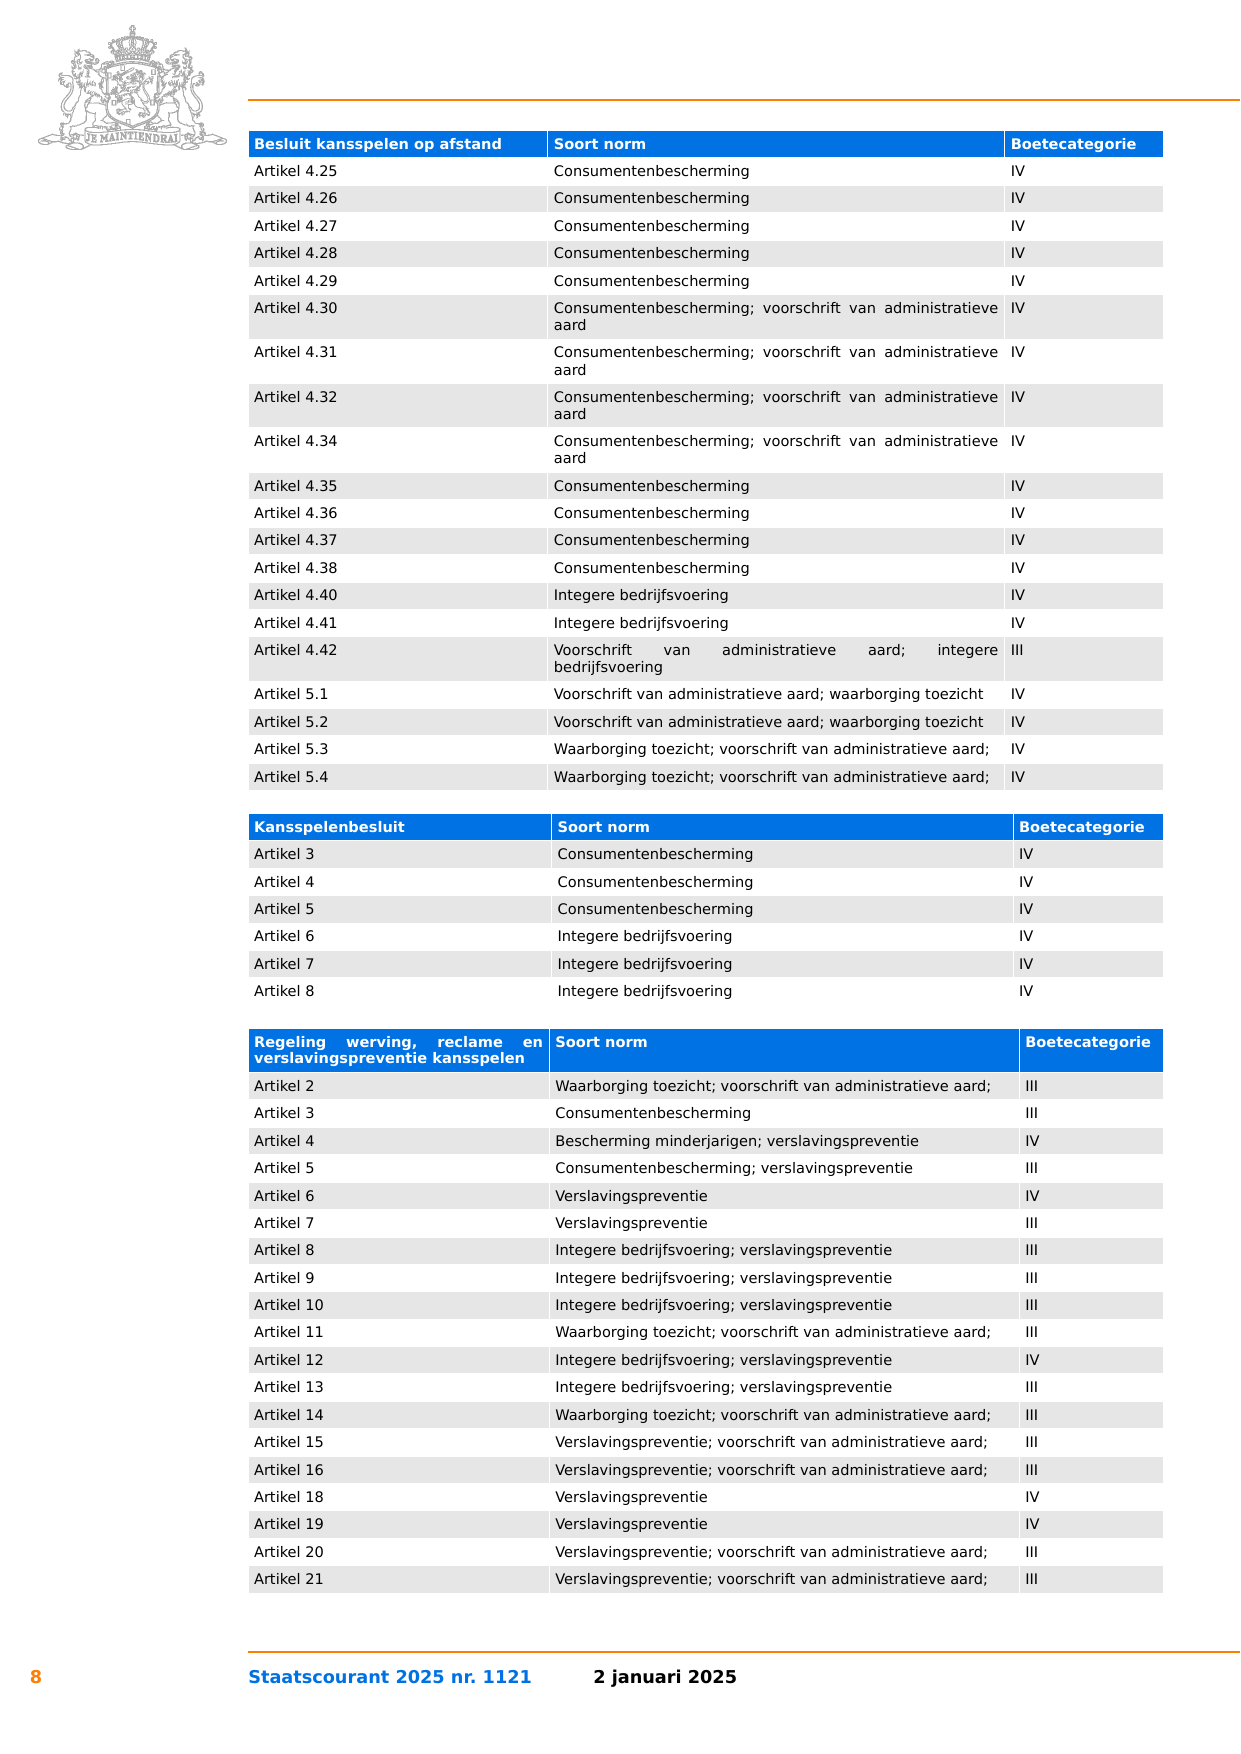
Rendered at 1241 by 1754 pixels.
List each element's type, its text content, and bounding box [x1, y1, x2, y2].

table_cell Integere bedrijfsvoering; verslavingspreventie [550, 1375, 1019, 1401]
table_cell Consumentenbescherming [548, 555, 1004, 581]
table_cell Integere bedrijfsvoering; verslavingspreventie [550, 1292, 1019, 1319]
table_cell Consumentenbescherming; voorschrift van administratieve aard [548, 384, 1004, 427]
table_cell Artikel 4.27 [249, 213, 547, 239]
table_cell Consumentenbescherming [548, 213, 1004, 239]
table_header Boetecategorie [1005, 131, 1163, 157]
table_cell Waarborging toezicht; voorschrift van administratieve aard; [550, 1320, 1019, 1346]
table_cell III [1020, 1320, 1163, 1346]
table_cell Integere bedrijfsvoering [548, 610, 1004, 636]
table_cell Artikel 19 [249, 1511, 549, 1538]
table_cell Artikel 4.28 [249, 241, 547, 267]
table_cell III [1020, 1375, 1163, 1401]
table_cell III [1020, 1265, 1163, 1291]
table_cell Artikel 4.36 [249, 500, 547, 527]
table_cell IV [1005, 555, 1163, 581]
table_cell III [1020, 1539, 1163, 1565]
table_cell III [1020, 1238, 1163, 1264]
table_cell III [1020, 1429, 1163, 1456]
table_cell Artikel 3 [249, 1101, 549, 1127]
table_cell IV [1005, 709, 1163, 735]
table_cell Verslavingspreventie [550, 1210, 1019, 1236]
table_cell IV [1014, 979, 1163, 1005]
table_cell Consumentenbescherming [552, 841, 1013, 868]
table_cell Artikel 4.32 [249, 384, 547, 427]
table_cell Waarborging toezicht; voorschrift van administratieve aard; [548, 736, 1004, 763]
table_cell Artikel 14 [249, 1402, 549, 1428]
table_cell Verslavingspreventie; voorschrift van administratieve aard; [550, 1429, 1019, 1456]
table_cell Artikel 5 [249, 1155, 549, 1182]
table_cell IV [1005, 583, 1163, 609]
table_cell Artikel 10 [249, 1292, 549, 1319]
table_cell Artikel 21 [249, 1566, 549, 1593]
table_cell IV [1014, 896, 1163, 923]
table_cell Consumentenbescherming [552, 896, 1013, 923]
table_cell IV [1005, 473, 1163, 499]
table_cell Artikel 7 [249, 951, 551, 977]
table_cell IV [1014, 869, 1163, 895]
table_cell Artikel 4.40 [249, 583, 547, 609]
table_cell Artikel 9 [249, 1265, 549, 1291]
table_header Soort norm [552, 814, 1013, 840]
table_cell Artikel 11 [249, 1320, 549, 1346]
table_cell Artikel 5 [249, 896, 551, 923]
table_cell Consumentenbescherming [552, 869, 1013, 895]
table_cell IV [1014, 924, 1163, 950]
table_cell Integere bedrijfsvoering [552, 951, 1013, 977]
table_header Soort norm [548, 131, 1004, 157]
table_cell IV [1020, 1484, 1163, 1510]
table_cell Verslavingspreventie [550, 1511, 1019, 1538]
table_cell Integere bedrijfsvoering [552, 979, 1013, 1005]
table_cell Artikel 4.29 [249, 268, 547, 294]
table_cell Artikel 5.1 [249, 682, 547, 708]
table_cell Artikel 4.30 [249, 295, 547, 339]
table_cell Consumentenbescherming [548, 241, 1004, 267]
table_header Besluit kansspelen op afstand [249, 131, 547, 157]
table_cell Artikel 5.4 [249, 764, 547, 790]
table_cell III [1020, 1402, 1163, 1428]
table_cell IV [1005, 186, 1163, 212]
table_cell Voorschrift van administratieve aard; integere bedrijfsvoering [548, 637, 1004, 681]
table_cell III [1020, 1457, 1163, 1483]
table_cell Consumentenbescherming [548, 528, 1004, 554]
table_cell III [1005, 637, 1163, 681]
table_cell Voorschrift van administratieve aard; waarborging toezicht [548, 709, 1004, 735]
table_cell Voorschrift van administratieve aard; waarborging toezicht [548, 682, 1004, 708]
table_cell III [1020, 1292, 1163, 1319]
table_cell Artikel 4.34 [249, 429, 547, 472]
table_cell Verslavingspreventie [550, 1484, 1019, 1510]
table_cell Artikel 4.38 [249, 555, 547, 581]
table_cell Consumentenbescherming; voorschrift van administratieve aard [548, 429, 1004, 472]
table_cell Consumentenbescherming [548, 268, 1004, 294]
table_cell Consumentenbescherming; verslavingspreventie [550, 1155, 1019, 1182]
table_cell Artikel 18 [249, 1484, 549, 1510]
table_cell III [1020, 1073, 1163, 1099]
table_cell IV [1014, 841, 1163, 868]
table_cell IV [1005, 610, 1163, 636]
table_cell IV [1014, 951, 1163, 977]
table_cell Artikel 16 [249, 1457, 549, 1483]
table_cell Artikel 4.37 [249, 528, 547, 554]
table_cell Waarborging toezicht; voorschrift van administratieve aard; [550, 1073, 1019, 1099]
table_cell IV [1020, 1511, 1163, 1538]
table_cell Artikel 4.26 [249, 186, 547, 212]
table_cell IV [1005, 340, 1163, 383]
table_cell IV [1005, 268, 1163, 294]
table_cell Verslavingspreventie; voorschrift van administratieve aard; [550, 1566, 1019, 1593]
table_cell Consumentenbescherming [548, 186, 1004, 212]
table_cell Consumentenbescherming [548, 500, 1004, 527]
table_cell Integere bedrijfsvoering [552, 924, 1013, 950]
table_cell Waarborging toezicht; voorschrift van administratieve aard; [548, 764, 1004, 790]
table_cell Consumentenbescherming; voorschrift van administratieve aard [548, 340, 1004, 383]
table_cell Artikel 6 [249, 924, 551, 950]
table_cell Consumentenbescherming [548, 158, 1004, 185]
table_cell Artikel 4.31 [249, 340, 547, 383]
table_cell Verslavingspreventie; voorschrift van administratieve aard; [550, 1457, 1019, 1483]
table_cell IV [1005, 295, 1163, 339]
table_cell III [1020, 1210, 1163, 1236]
table_cell Artikel 2 [249, 1073, 549, 1099]
table_header Kansspelenbesluit [249, 814, 551, 840]
table_cell IV [1020, 1183, 1163, 1209]
table_cell IV [1005, 528, 1163, 554]
table_cell IV [1005, 764, 1163, 790]
table_cell IV [1005, 384, 1163, 427]
table_cell Integere bedrijfsvoering; verslavingspreventie [550, 1347, 1019, 1373]
table_cell III [1020, 1155, 1163, 1182]
table_cell Waarborging toezicht; voorschrift van administratieve aard; [550, 1402, 1019, 1428]
table_cell IV [1005, 500, 1163, 527]
table_cell Consumentenbescherming; voorschrift van administratieve aard [548, 295, 1004, 339]
table_cell IV [1005, 241, 1163, 267]
table_header Boetecategorie [1014, 814, 1163, 840]
table_cell III [1020, 1101, 1163, 1127]
table_cell III [1020, 1566, 1163, 1593]
table_cell Artikel 4 [249, 1128, 549, 1154]
table_cell Artikel 5.2 [249, 709, 547, 735]
table_cell IV [1005, 429, 1163, 472]
table_cell Artikel 8 [249, 979, 551, 1005]
table_cell IV [1005, 682, 1163, 708]
table_cell Artikel 6 [249, 1183, 549, 1209]
table_cell Artikel 15 [249, 1429, 549, 1456]
table_header Regeling werving, reclame en verslavingspreventie kansspelen [249, 1029, 549, 1072]
table_cell IV [1020, 1347, 1163, 1373]
table_cell IV [1005, 736, 1163, 763]
table_cell Artikel 13 [249, 1375, 549, 1401]
table_cell Artikel 20 [249, 1539, 549, 1565]
table_cell Artikel 7 [249, 1210, 549, 1236]
table_cell IV [1005, 213, 1163, 239]
table_cell Consumentenbescherming [550, 1101, 1019, 1127]
picture [38, 25, 227, 150]
table_cell Verslavingspreventie; voorschrift van administratieve aard; [550, 1539, 1019, 1565]
table_cell Artikel 8 [249, 1238, 549, 1264]
table_cell Integere bedrijfsvoering [548, 583, 1004, 609]
table_cell Artikel 3 [249, 841, 551, 868]
table_cell Integere bedrijfsvoering; verslavingspreventie [550, 1238, 1019, 1264]
table_cell Consumentenbescherming [548, 473, 1004, 499]
table_cell Artikel 12 [249, 1347, 549, 1373]
table_cell Bescherming minderjarigen; verslavingspreventie [550, 1128, 1019, 1154]
table_cell Artikel 4.42 [249, 637, 547, 681]
table_cell IV [1020, 1128, 1163, 1154]
table_cell IV [1005, 158, 1163, 185]
table_header Soort norm [550, 1029, 1019, 1072]
table_cell Artikel 4.35 [249, 473, 547, 499]
table_cell Artikel 4.41 [249, 610, 547, 636]
table_cell Integere bedrijfsvoering; verslavingspreventie [550, 1265, 1019, 1291]
table_cell Artikel 4.25 [249, 158, 547, 185]
table_header Boetecategorie [1020, 1029, 1163, 1072]
table_cell Artikel 5.3 [249, 736, 547, 763]
table_cell Verslavingspreventie [550, 1183, 1019, 1209]
table_cell Artikel 4 [249, 869, 551, 895]
